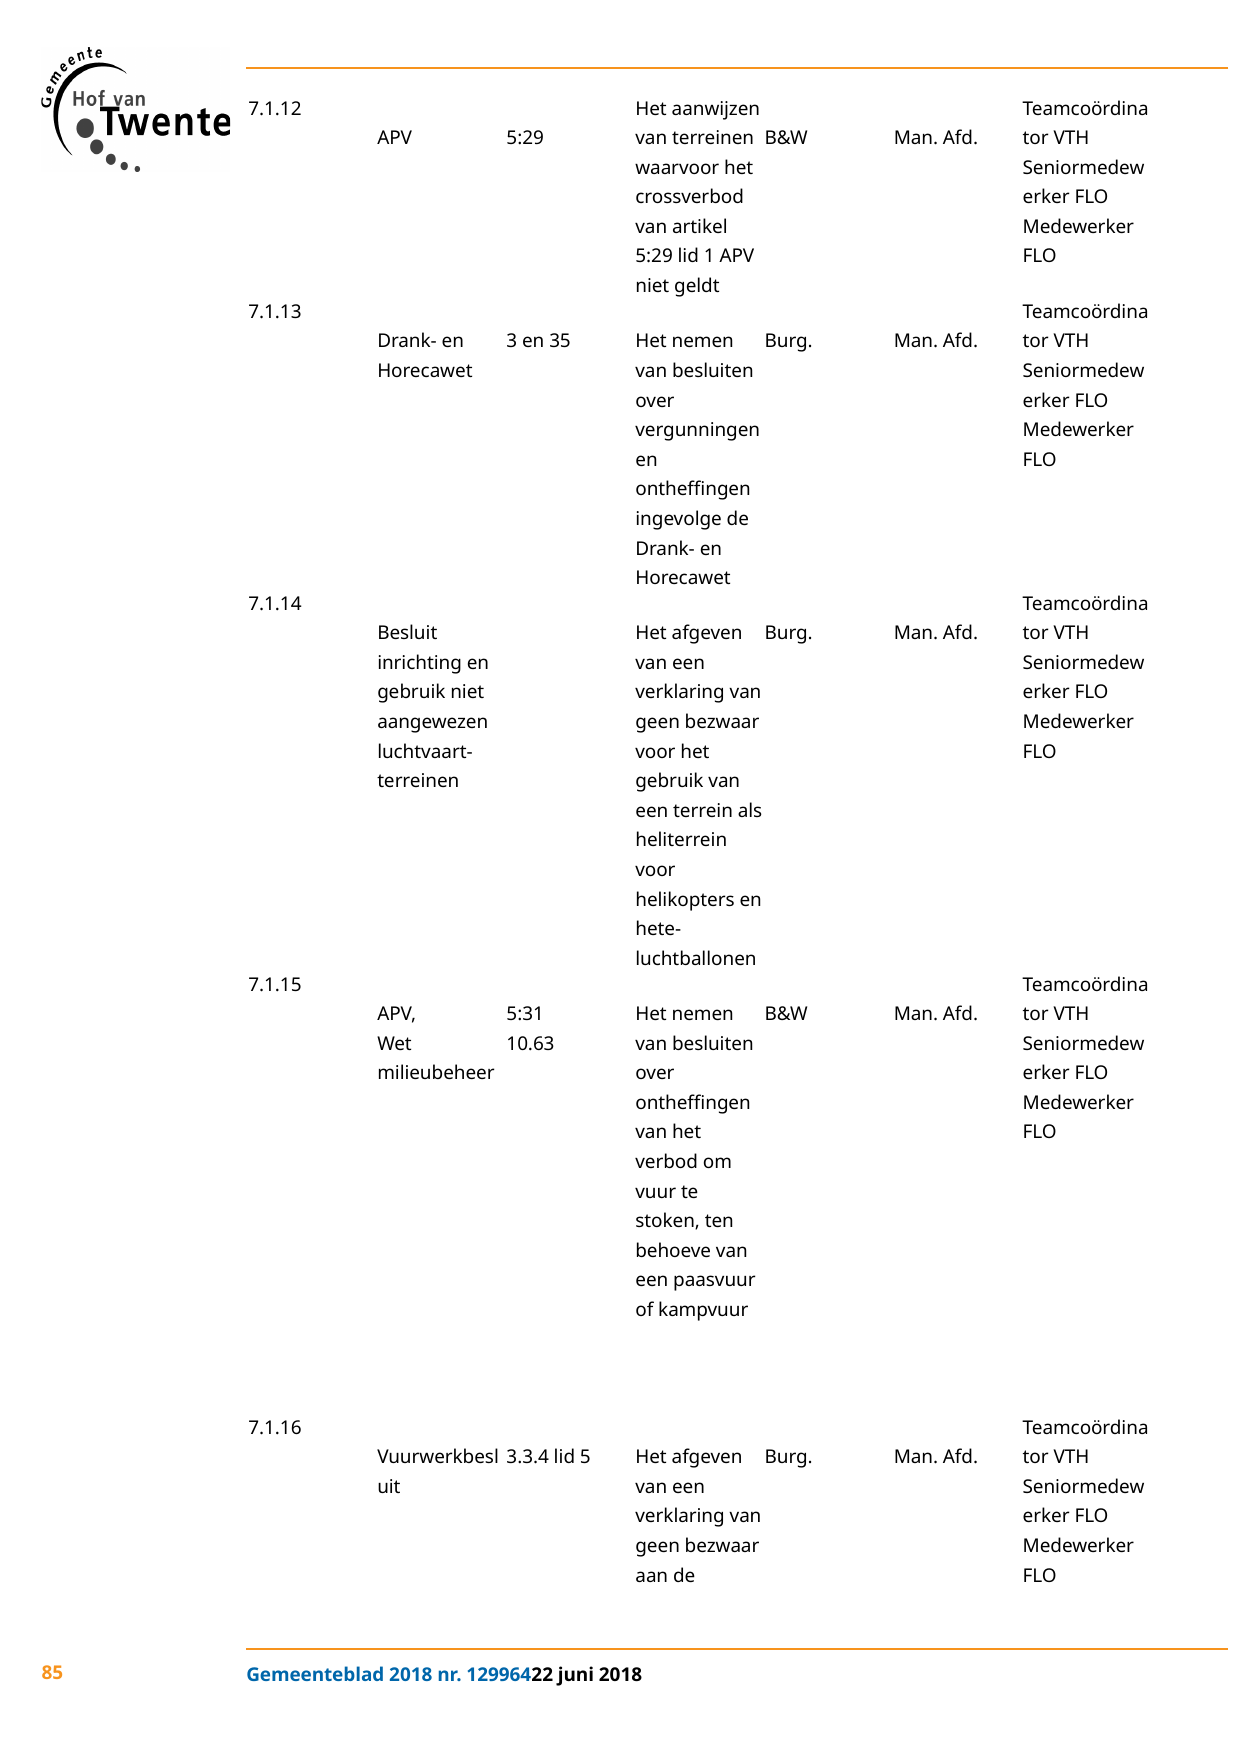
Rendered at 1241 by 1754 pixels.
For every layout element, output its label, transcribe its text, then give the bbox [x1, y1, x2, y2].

table_cell 7.1.15 [248, 971, 377, 1351]
table_header 3.3.4 lid 5 [506, 1414, 635, 1588]
table_cell B&W [764, 95, 893, 298]
table_cell Burg. [764, 590, 893, 971]
table_cell 7.1.13 [248, 298, 377, 590]
table_cell Teamcoördinator VTH Seniormedewerker FLO Medewerker FLO [1023, 590, 1152, 971]
table_cell [506, 590, 635, 971]
table_cell Teamcoördinator VTH Seniormedewerker FLO Medewerker FLO [1023, 95, 1152, 298]
table_header Burg. [764, 1414, 893, 1588]
table_cell Besluit inrichting en gebruik niet aangewezen luchtvaart- terreinen [377, 590, 506, 971]
table_header 7.1.16 [248, 1414, 377, 1588]
table_cell Teamcoördinator VTH Seniormedewerker FLO Medewerker FLO [1023, 298, 1152, 590]
table_cell APV, Wet milieubeheer [377, 971, 506, 1351]
table_header Vuurwerkbesluit [377, 1414, 506, 1588]
table_cell Het nemen van besluiten over vergunningen en ontheffingen ingevolge de Drank- en Horecawet [635, 298, 764, 590]
table_cell Teamcoördinator VTH Seniormedewerker FLO Medewerker FLO [1023, 971, 1152, 1351]
table_cell Drank- en Horecawet [377, 298, 506, 590]
table_cell Het nemen van besluiten over ontheffingen van het verbod om vuur te stoken, ten behoeve van een paasvuur of kampvuur [635, 971, 764, 1351]
table_cell 7.1.14 [248, 590, 377, 971]
table_cell Man. Afd. [894, 590, 1022, 971]
table_cell APV [377, 95, 506, 298]
table_cell Het aanwijzen van terreinen waarvoor het crossverbod van artikel 5:29 lid 1 APV niet geldt [635, 95, 764, 298]
table_cell 3 en 35 [506, 298, 635, 590]
table_cell B&W [764, 971, 893, 1351]
table_header Teamcoördinator VTH Seniormedewerker FLO Medewerker FLO [1023, 1414, 1152, 1588]
table_cell Man. Afd. [894, 298, 1022, 590]
table_cell Man. Afd. [894, 971, 1022, 1351]
table_cell Man. Afd. [894, 95, 1022, 298]
table_header Man. Afd. [894, 1414, 1022, 1588]
table_cell 7.1.12 [248, 95, 377, 298]
table_header Het afgeven van een verklaring van geen bezwaar aan de [635, 1414, 764, 1588]
picture [41, 47, 231, 172]
table_cell 5:31 10.63 [506, 971, 635, 1351]
table_cell Burg. [764, 298, 893, 590]
table_cell Het afgeven van een verklaring van geen bezwaar voor het gebruik van een terrein als heliterrein voor helikopters en hete-luchtballonen [635, 590, 764, 971]
table_cell 5:29 [506, 95, 635, 298]
